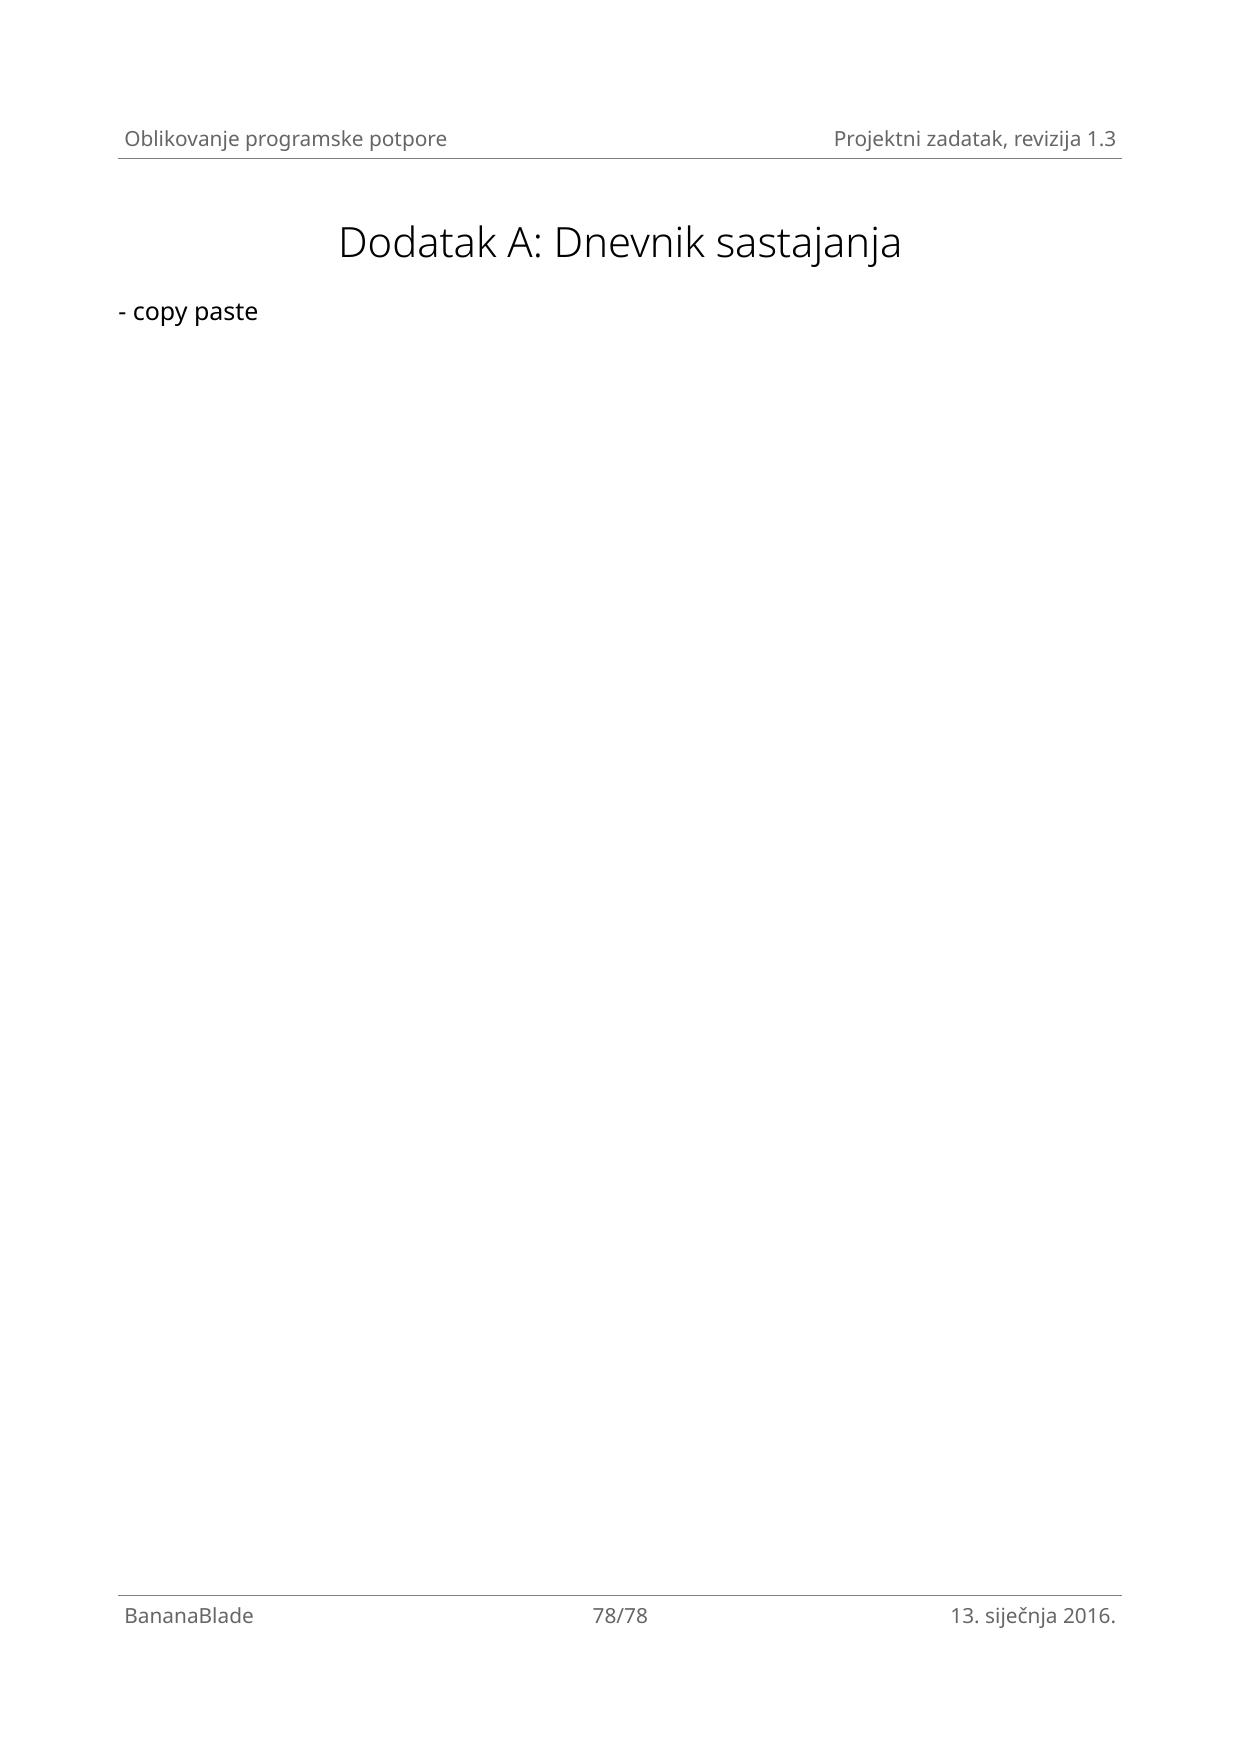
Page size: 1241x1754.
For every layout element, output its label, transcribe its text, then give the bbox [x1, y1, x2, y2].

subtitle Dodatak A: Dnevnik sastajanja [118, 213, 1122, 270]
text - copy paste [118, 294, 1122, 328]
